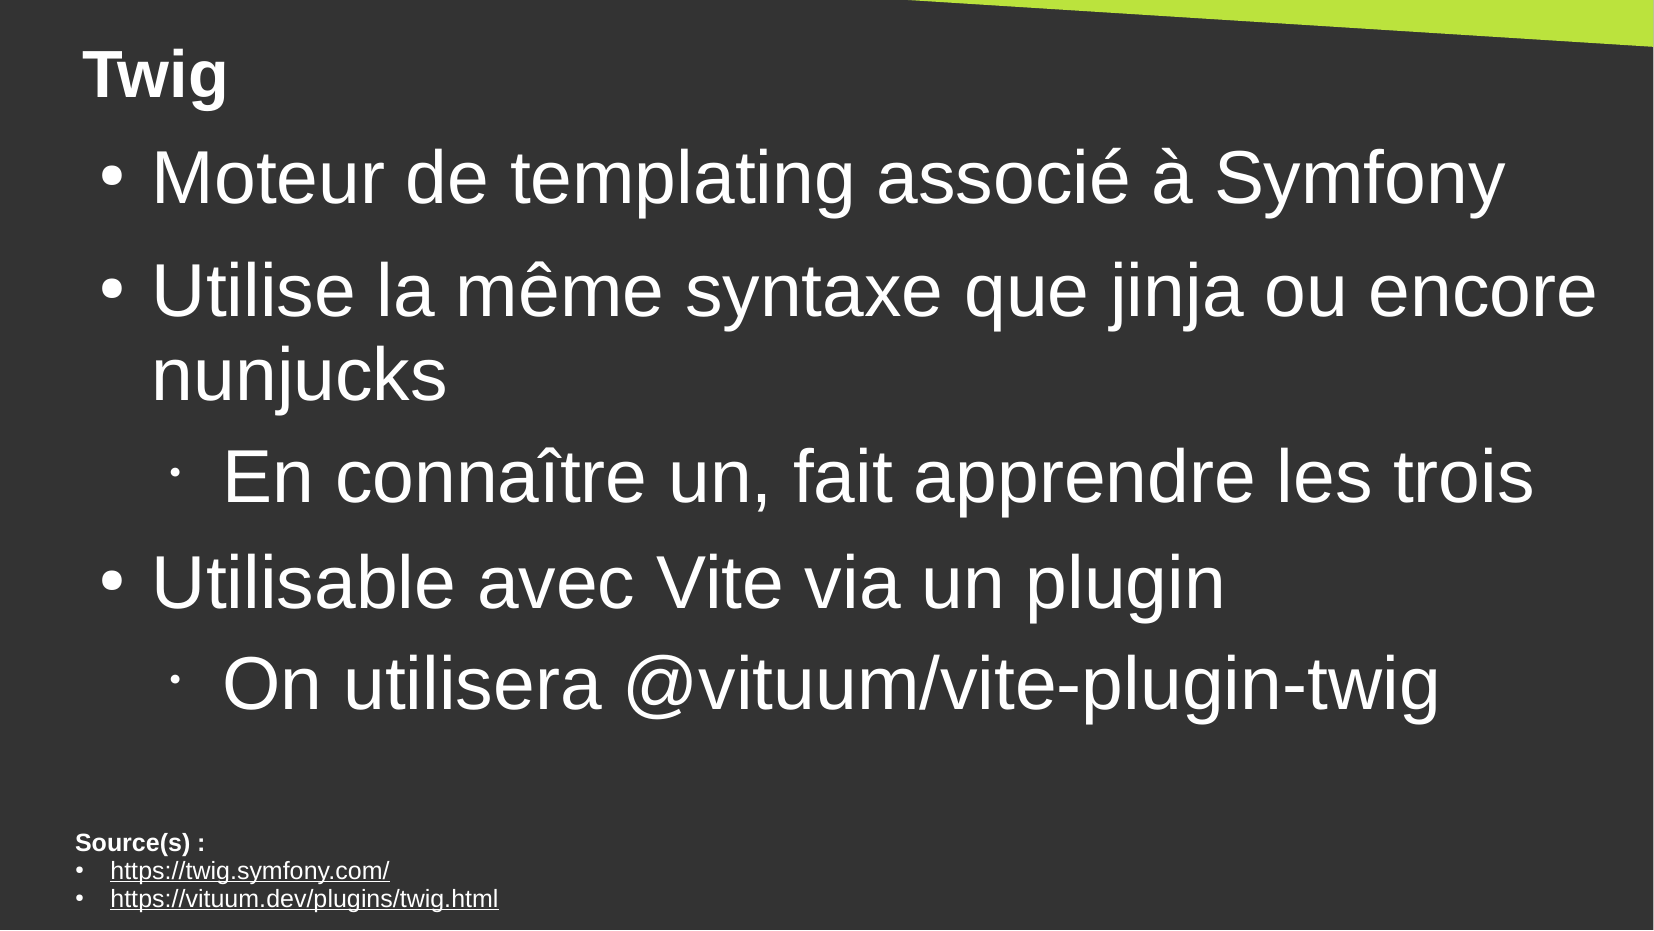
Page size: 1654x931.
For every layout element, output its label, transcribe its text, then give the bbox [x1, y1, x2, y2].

text_box Source(s) : https://twig.symfony.com/ https://vituum.dev/plugins/twig.html [60, 821, 1546, 931]
list Moteur de templating associé à Symfony Utilise la même syntaxe que jinja ou encore nunjucks En connaître un, fait apprendre les trois Utilisable avec Vite via un plugin On utilisera @vituum/vite-plugin-twig [80, 135, 1619, 827]
text_box [907, 0, 1654, 47]
title Twig [82, 37, 1571, 112]
